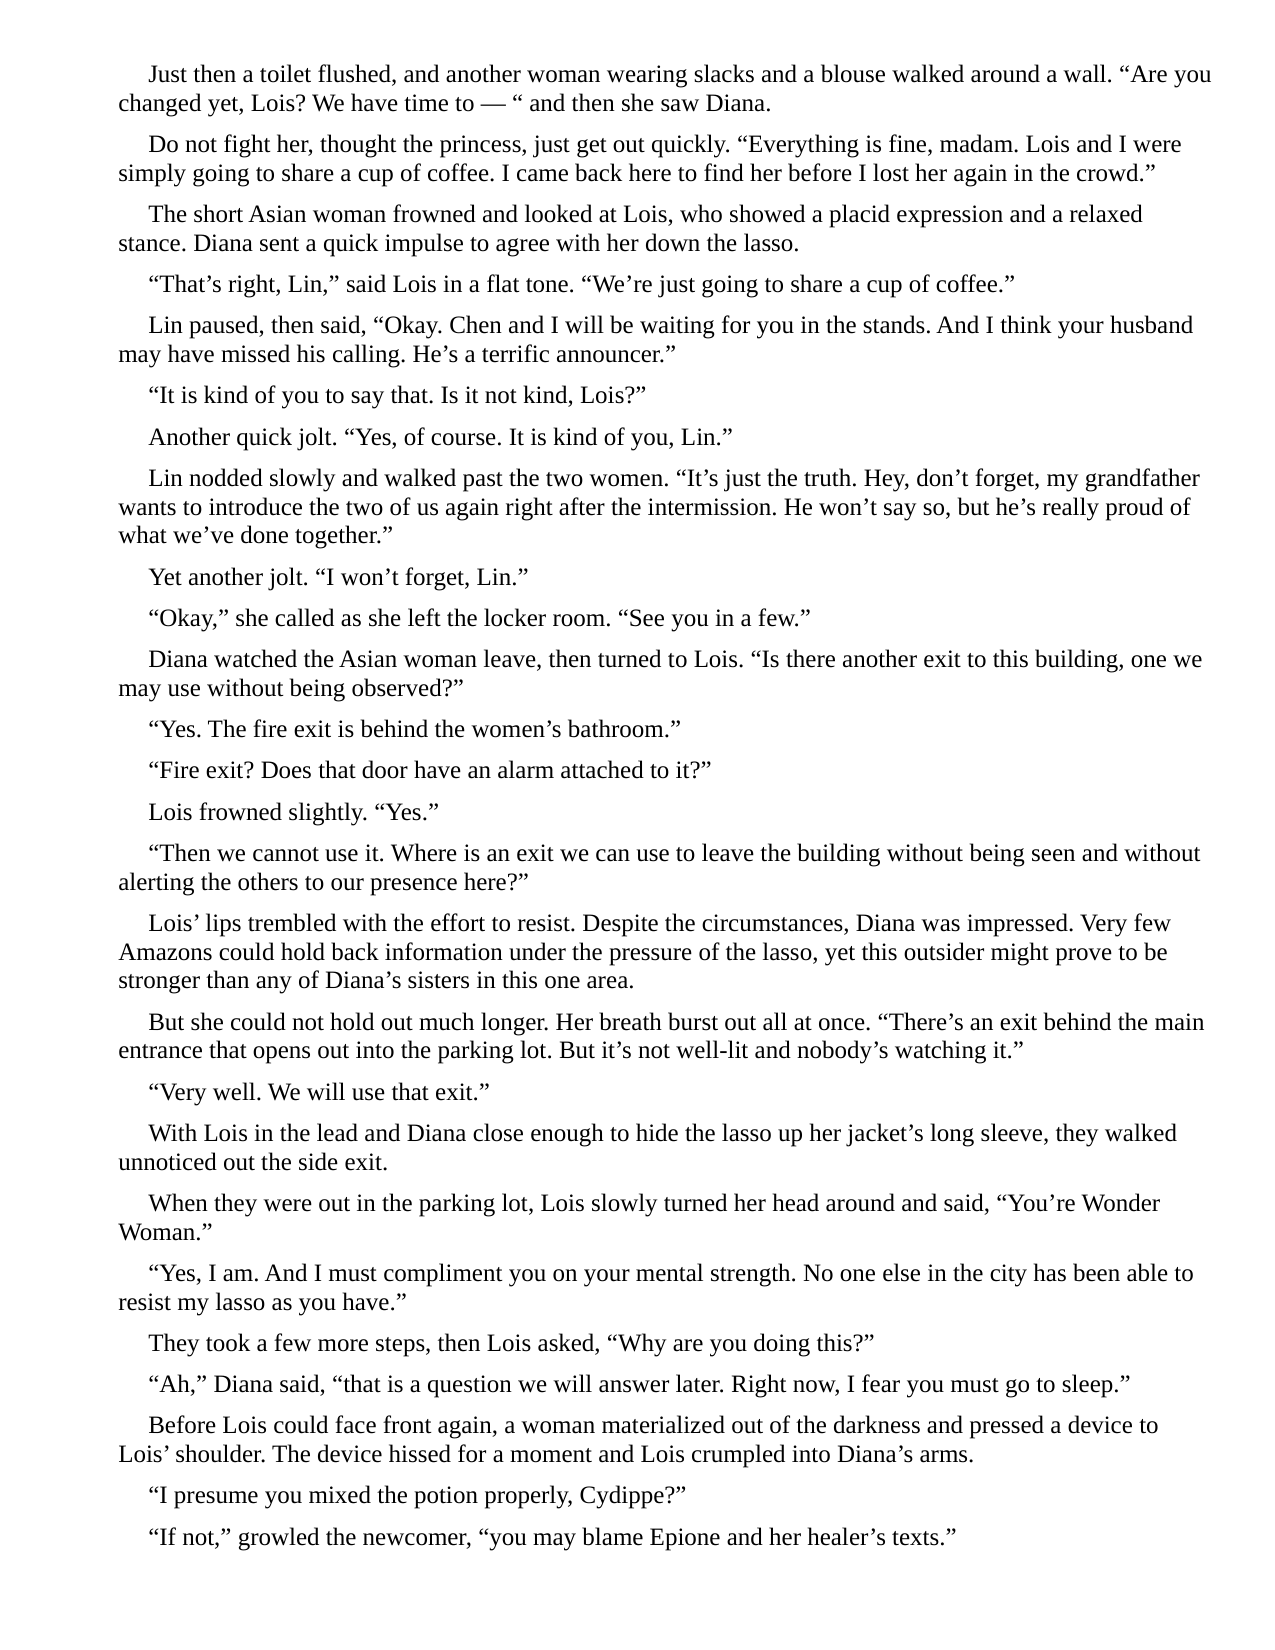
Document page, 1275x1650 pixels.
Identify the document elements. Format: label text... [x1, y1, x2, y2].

text “I presume you mixed the potion properly, Cydippe?” [118, 1480, 1216, 1509]
text Lin paused, then said, “Okay. Chen and I will be waiting for you in the stands. And I think your husband may have missed his calling. He’s a terrific announcer.” [118, 310, 1216, 368]
text Before Lois could face front again, a woman materialized out of the darkness and pressed a device to Lois’ shoulder. The device hissed for a moment and Lois crumpled into Diana’s arms. [118, 1410, 1216, 1468]
text Lin nodded slowly and walked past the two women. “It’s just the truth. Hey, don’t forget, my grandfather wants to introduce the two of us again right after the intermission. He won’t say so, but he’s really proud of what we’ve done together.” [118, 463, 1216, 549]
text With Lois in the lead and Diana close enough to hide the lasso up her jacket’s long sleeve, they walked unnoticed out the side exit. [118, 1118, 1216, 1175]
text “Yes. The fire exit is behind the women’s bathroom.” [118, 714, 1216, 743]
text “It is kind of you to say that. Is it not kind, Lois?” [118, 380, 1216, 409]
text “If not,” growled the newcomer, “you may blame Epione and her healer’s texts.” [118, 1522, 1216, 1550]
text They took a few more steps, then Lois asked, “Why are you doing this?” [118, 1328, 1216, 1357]
text Lois frowned slightly. “Yes.” [118, 797, 1216, 825]
text “Then we cannot use it. Where is an exit we can use to leave the building without being seen and without alerting the others to our presence here?” [118, 838, 1216, 895]
text Yet another jolt. “I won’t forget, Lin.” [118, 562, 1216, 590]
text Lois’ lips trembled with the effort to resist. Despite the circumstances, Diana was impressed. Very few Amazons could hold back information under the pressure of the lasso, yet this outsider might prove to be stronger than any of Diana’s sisters in this one area. [118, 908, 1216, 994]
text But she could not hold out much longer. Her breath burst out all at once. “There’s an exit behind the main entrance that opens out into the parking lot. But it’s not well-lit and nobody’s watching it.” [118, 1007, 1216, 1064]
text Do not fight her, thought the princess, just get out quickly. “Everything is fine, madam. Lois and I were simply going to share a cup of coffee. I came back here to find her before I lost her again in the crowd.” [118, 129, 1216, 187]
text The short Asian woman frowned and looked at Lois, who showed a placid expression and a relaxed stance. Diana sent a quick impulse to agree with her down the lasso. [118, 199, 1216, 257]
text Diana watched the Asian woman leave, then turned to Lois. “Is there another exit to this building, one we may use without being observed?” [118, 644, 1216, 702]
text “Fire exit? Does that door have an alarm attached to it?” [118, 755, 1216, 784]
text “Ah,” Diana said, “that is a question we will answer later. Right now, I fear you must go to sleep.” [118, 1369, 1216, 1398]
text When they were out in the parking lot, Lois slowly turned her head around and said, “You’re Wonder Woman.” [118, 1188, 1216, 1245]
text “Yes, I am. And I must compliment you on your mental strength. No one else in the city has been able to resist my lasso as you have.” [118, 1258, 1216, 1315]
text Just then a toilet flushed, and another woman wearing slacks and a blouse walked around a wall. “Are you changed yet, Lois? We have time to — “ and then she saw Diana. [118, 59, 1216, 117]
text Another quick jolt. “Yes, of course. It is kind of you, Lin.” [118, 422, 1216, 450]
text “Okay,” she called as she left the locker room. “See you in a few.” [118, 603, 1216, 632]
text “Very well. We will use that exit.” [118, 1077, 1216, 1105]
text “That’s right, Lin,” said Lois in a flat tone. “We’re just going to share a cup of coffee.” [118, 269, 1216, 298]
